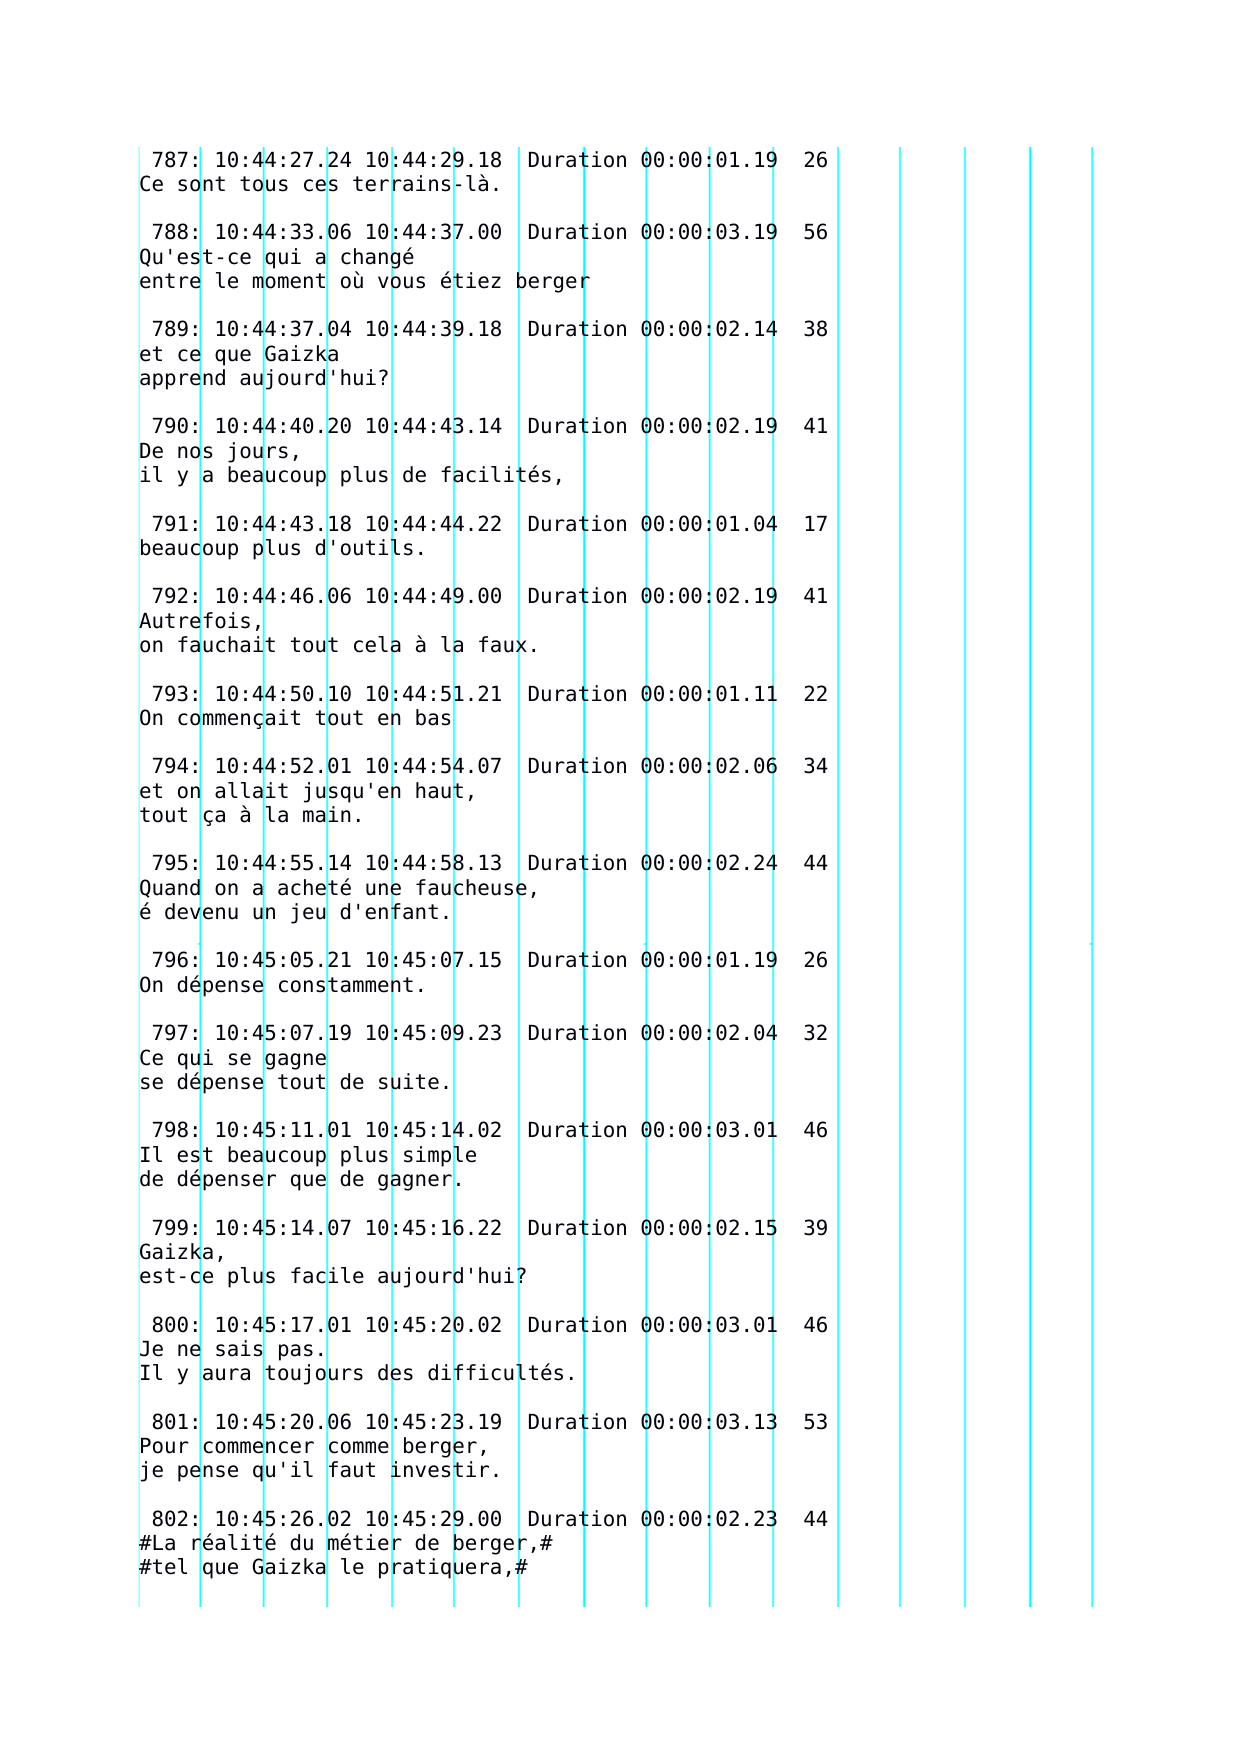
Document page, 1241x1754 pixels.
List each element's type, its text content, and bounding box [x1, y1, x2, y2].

text et on allait jusqu'en haut, [139, 779, 1101, 803]
text il y a beaucoup plus de facilités, [139, 463, 1101, 487]
text entre le moment où vous étiez berger [139, 269, 1101, 293]
text je pense qu'il faut investir. [139, 1458, 1101, 1482]
text é devenu un jeu d'enfant. [139, 900, 1101, 924]
text 801: 10:45:20.06 10:45:23.19 Duration 00:00:03.13 53 [139, 1410, 1101, 1434]
text Il est beaucoup plus simple [139, 1143, 1101, 1167]
text tout ça à la main. [139, 803, 1101, 827]
text #La réalité du métier de berger,# [139, 1531, 1101, 1555]
text De nos jours, [139, 439, 1101, 463]
text Quand on a acheté une faucheuse, [139, 876, 1101, 900]
text et ce que Gaizka [139, 342, 1101, 366]
text Ce qui se gagne [139, 1046, 1101, 1070]
text 796: 10:45:05.21 10:45:07.15 Duration 00:00:01.19 26 [139, 948, 1101, 973]
text 802: 10:45:26.02 10:45:29.00 Duration 00:00:02.23 44 [139, 1507, 1101, 1531]
picture [138, 147, 1102, 1607]
text beaucoup plus d'outils. [139, 536, 1101, 560]
text On dépense constamment. [139, 973, 1101, 997]
text 791: 10:44:43.18 10:44:44.22 Duration 00:00:01.04 17 [139, 512, 1101, 536]
text 795: 10:44:55.14 10:44:58.13 Duration 00:00:02.24 44 [139, 851, 1101, 876]
text Je ne sais pas. [139, 1337, 1101, 1361]
text 789: 10:44:37.04 10:44:39.18 Duration 00:00:02.14 38 [139, 317, 1101, 342]
text Qu'est-ce qui a changé [139, 245, 1101, 269]
text 790: 10:44:40.20 10:44:43.14 Duration 00:00:02.19 41 [139, 414, 1101, 439]
text on fauchait tout cela à la faux. [139, 633, 1101, 657]
text Ce sont tous ces terrains-là. [139, 172, 1101, 196]
text 787: 10:44:27.24 10:44:29.18 Duration 00:00:01.19 26 [139, 148, 1101, 172]
text 797: 10:45:07.19 10:45:09.23 Duration 00:00:02.04 32 [139, 1021, 1101, 1046]
text 788: 10:44:33.06 10:44:37.00 Duration 00:00:03.19 56 [139, 220, 1101, 245]
text de dépenser que de gagner. [139, 1167, 1101, 1191]
text Gaizka, [139, 1240, 1101, 1264]
text 798: 10:45:11.01 10:45:14.02 Duration 00:00:03.01 46 [139, 1118, 1101, 1143]
text Autrefois, [139, 609, 1101, 633]
text est-ce plus facile aujourd'hui? [139, 1264, 1101, 1288]
text 799: 10:45:14.07 10:45:16.22 Duration 00:00:02.15 39 [139, 1216, 1101, 1240]
text se dépense tout de suite. [139, 1070, 1101, 1094]
text 794: 10:44:52.01 10:44:54.07 Duration 00:00:02.06 34 [139, 754, 1101, 779]
text apprend aujourd'hui? [139, 366, 1101, 390]
text On commençait tout en bas [139, 706, 1101, 730]
text Il y aura toujours des difficultés. [139, 1361, 1101, 1385]
text #tel que Gaizka le pratiquera,# [139, 1555, 1101, 1579]
text Pour commencer comme berger, [139, 1434, 1101, 1458]
text 792: 10:44:46.06 10:44:49.00 Duration 00:00:02.19 41 [139, 584, 1101, 609]
text 800: 10:45:17.01 10:45:20.02 Duration 00:00:03.01 46 [139, 1313, 1101, 1337]
text 793: 10:44:50.10 10:44:51.21 Duration 00:00:01.11 22 [139, 682, 1101, 706]
